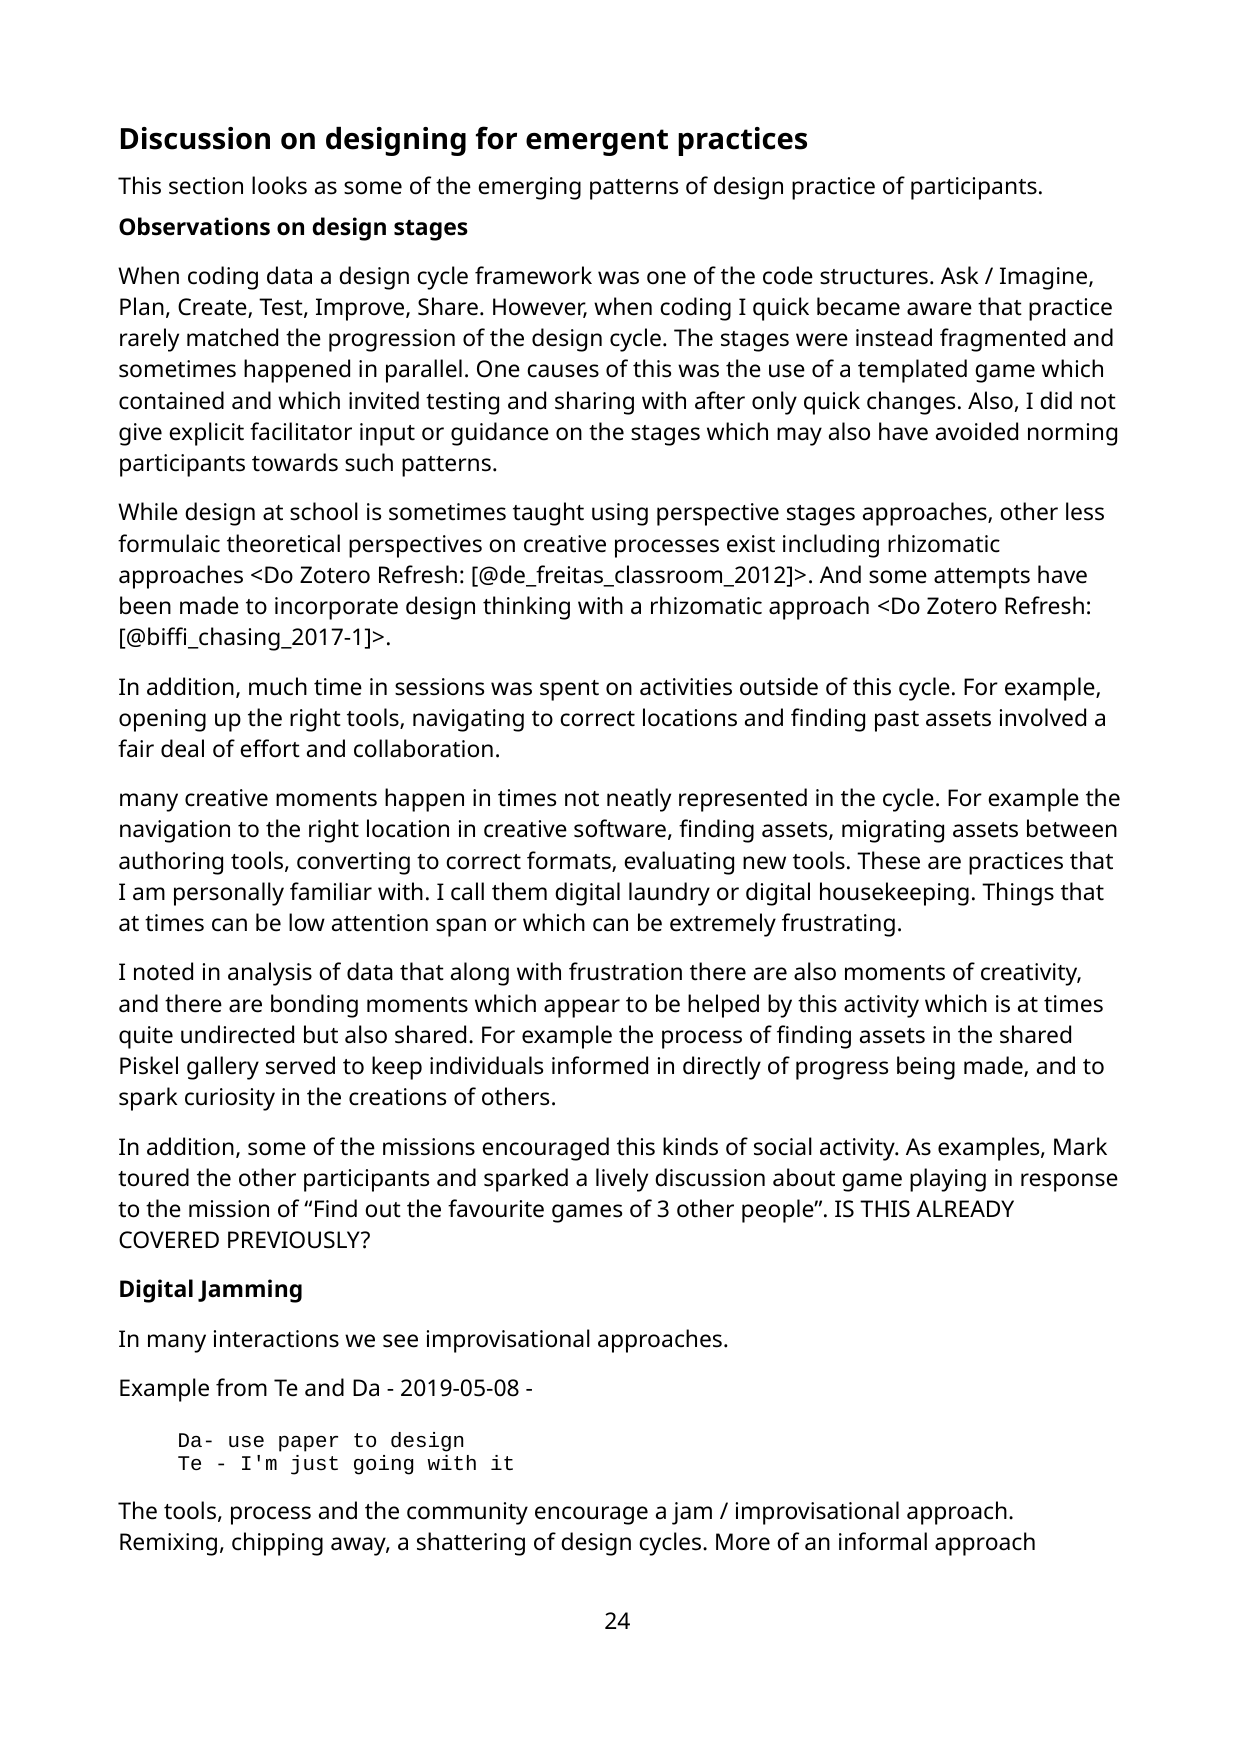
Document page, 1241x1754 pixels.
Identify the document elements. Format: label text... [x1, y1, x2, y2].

text This section looks as some of the emerging patterns of design practice of participants. [118, 170, 1122, 202]
text Da- use paper to design [177, 1430, 1122, 1453]
text Observations on design stages [118, 211, 1122, 242]
text The tools, process and the community encourage a jam / improvisational approach. Remixing, chipping away, a shattering of design cycles. More of an informal approach [118, 1495, 1122, 1557]
text While design at school is sometimes taught using perspective stages approaches, other less formulaic theoretical perspectives on creative processes exist including rhizomatic approaches <Do Zotero Refresh: [@de_freitas_classroom_2012]>. And some attempts have been made to incorporate design thinking with a rhizomatic approach <Do Zotero Refresh: [@biffi_chasing_2017-1]>. [118, 496, 1122, 653]
text Digital Jamming [118, 1273, 1122, 1305]
text many creative moments happen in times not neatly represented in the cycle. For example the navigation to the right location in creative software, finding assets, migrating assets between authoring tools, converting to correct formats, evaluating new tools. These are practices that I am personally familiar with. I call them digital laundry or digital housekeeping. Things that at times can be low attention span or which can be extremely frustrating. [118, 782, 1122, 938]
text In addition, much time in sessions was spent on activities outside of this cycle. For example, opening up the right tools, navigating to correct locations and finding past assets involved a fair deal of effort and collaboration. [118, 671, 1122, 764]
text In many interactions we see improvisational approaches. [118, 1323, 1122, 1354]
text Example from Te and Da - 2019-05-08 - [118, 1372, 1122, 1403]
text Te - I'm just going with it [177, 1453, 1122, 1477]
text I noted in analysis of data that along with frustration there are also moments of creativity, and there are bonding moments which appear to be helped by this activity which is at times quite undirected but also shared. For example the process of finding assets in the shared Piskel gallery served to keep individuals informed in directly of progress being made, and to spark curiosity in the creations of others. [118, 956, 1122, 1113]
subtitle Discussion on designing for emergent practices [118, 118, 1122, 158]
text In addition, some of the missions encouraged this kinds of social activity. As examples, Mark toured the other participants and sparked a lively discussion about game playing in response to the mission of “Find out the favourite games of 3 other people”. IS THIS ALREADY COVERED PREVIOUSLY? [118, 1131, 1122, 1256]
text When coding data a design cycle framework was one of the code structures. Ask / Imagine, Plan, Create, Test, Improve, Share. However, when coding I quick became aware that practice rarely matched the progression of the design cycle. The stages were instead fragmented and sometimes happened in parallel. One causes of this was the use of a templated game which contained and which invited testing and sharing with after only quick changes. Also, I did not give explicit facilitator input or guidance on the stages which may also have avoided norming participants towards such patterns. [118, 260, 1122, 478]
